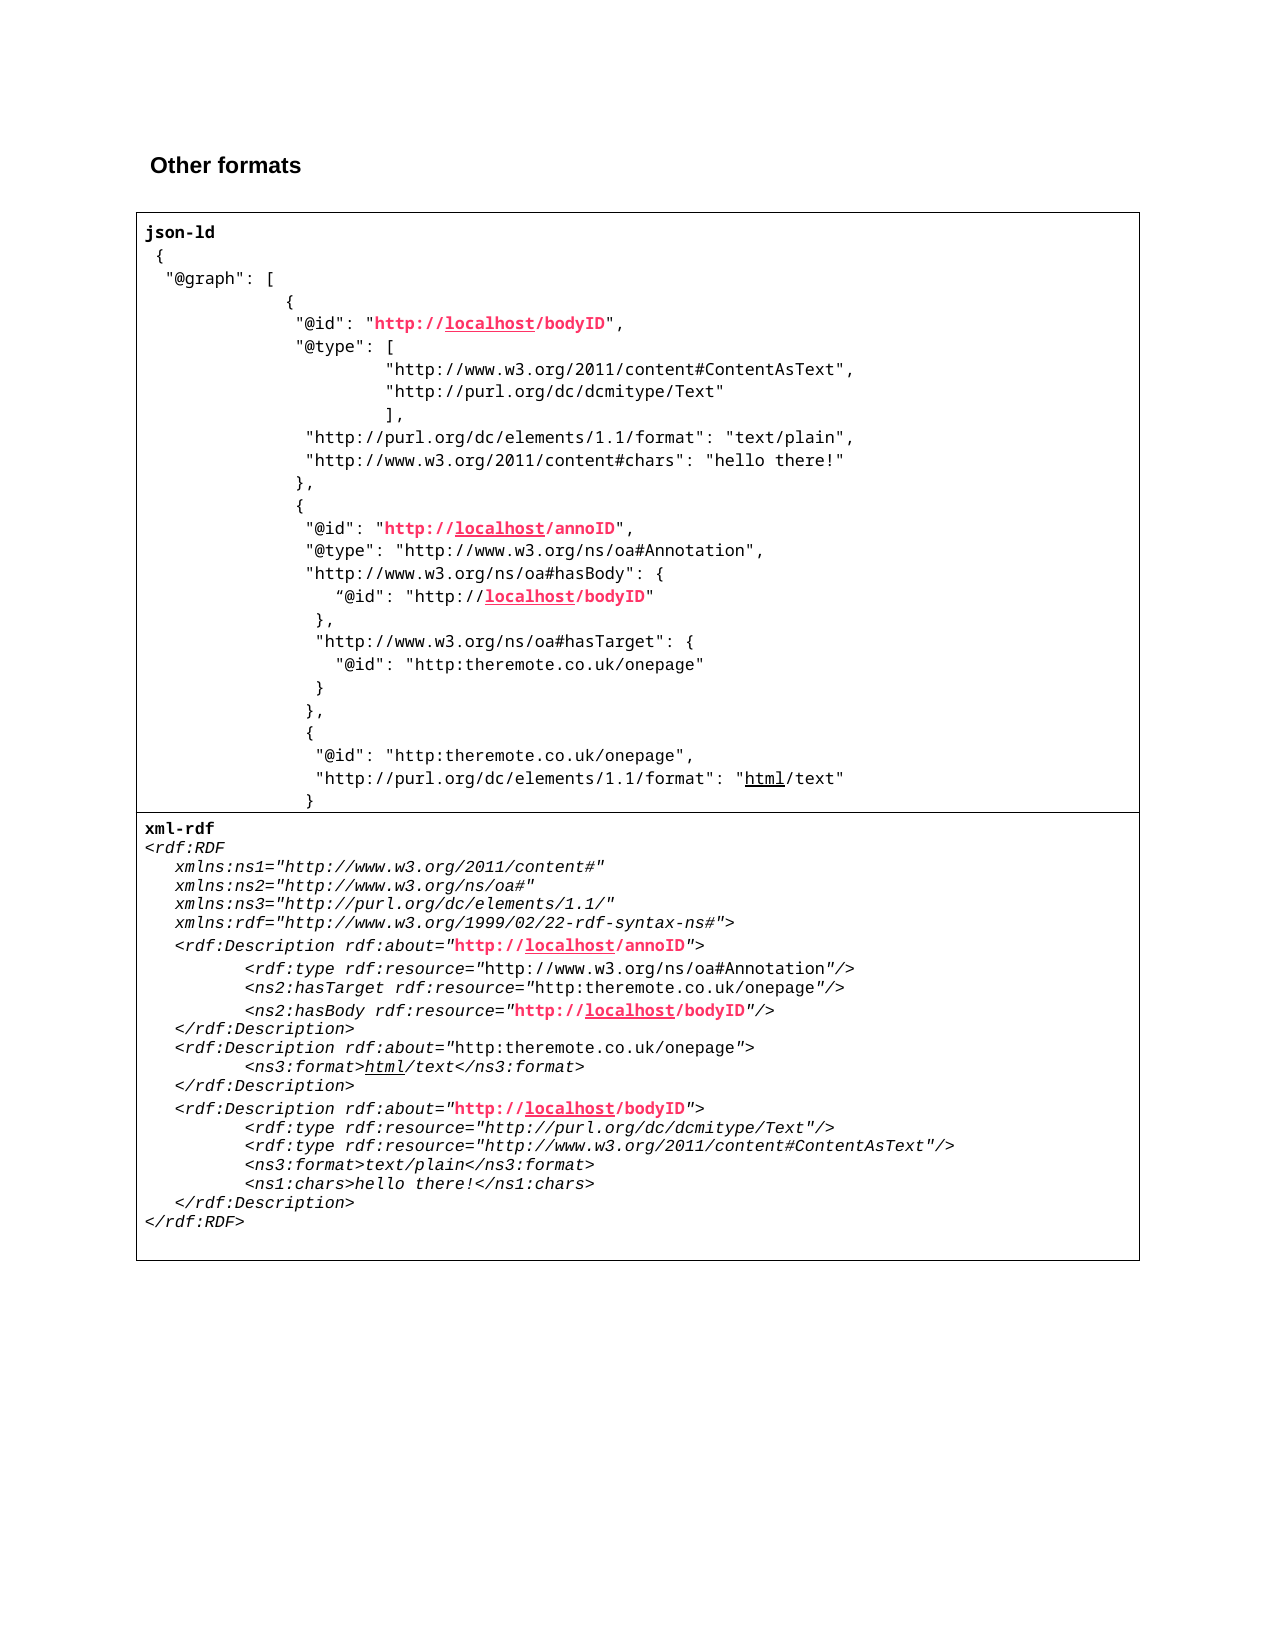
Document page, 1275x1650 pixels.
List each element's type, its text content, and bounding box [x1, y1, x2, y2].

text <ns2:hasBody rdf:resource="http://localhost/bodyID"/> [144, 998, 1131, 1021]
text </rdf:Description> [144, 1194, 1131, 1213]
text xmlns:ns1="http://www.w3.org/2011/content#" [144, 858, 1131, 877]
text { [144, 494, 1131, 516]
text "@id": "http:theremote.co.uk/onepage" [144, 653, 1131, 675]
text <rdf:Description rdf:about="http:theremote.co.uk/onepage"> [144, 1040, 1131, 1059]
text <rdf:type rdf:resource="http://www.w3.org/2011/content#ContentAsText"/> [144, 1138, 1131, 1157]
text json-ld [144, 221, 1131, 244]
text "http://purl.org/dc/elements/1.1/format": "text/plain", [144, 426, 1131, 448]
text <rdf:type rdf:resource="http://purl.org/dc/dcmitype/Text"/> [144, 1119, 1131, 1138]
text </rdf:RDF> [144, 1213, 1131, 1232]
text <rdf:Description rdf:about="http://localhost/annoID"> [144, 934, 1131, 956]
text xmlns:rdf="http://www.w3.org/1999/02/22-rdf-syntax-ns#"> [144, 915, 1131, 934]
text <rdf:Description rdf:about="http://localhost/bodyID"> [144, 1096, 1131, 1119]
text </rdf:Description> [144, 1021, 1131, 1040]
text { [144, 289, 1131, 312]
text <ns3:format>html/text</ns3:format> [144, 1059, 1131, 1077]
text "http://www.w3.org/ns/oa#hasBody": { [144, 562, 1131, 584]
text { [144, 721, 1131, 743]
text "http://www.w3.org/2011/content#chars": "hello there!" [144, 448, 1131, 471]
text }, [144, 698, 1131, 721]
text "http://www.w3.org/2011/content#ContentAsText", [144, 357, 1131, 380]
text <ns3:format>text/plain</ns3:format> [144, 1157, 1131, 1176]
text "http://purl.org/dc/elements/1.1/format": "html/text" [144, 766, 1131, 789]
text xml-rdf [144, 821, 1131, 839]
text <rdf:RDF [144, 839, 1131, 858]
text "@id": "http://localhost/annoID", [144, 516, 1131, 539]
text <rdf:type rdf:resource="http://www.w3.org/ns/oa#Annotation"/> [144, 956, 1131, 979]
text xmlns:ns2="http://www.w3.org/ns/oa#" [144, 877, 1131, 896]
text { [144, 244, 1131, 267]
text "http://purl.org/dc/dcmitype/Text" [144, 380, 1131, 403]
text Other formats [150, 150, 1125, 179]
text "@id": "http:theremote.co.uk/onepage", [144, 743, 1131, 766]
text "@graph": [ [144, 267, 1131, 289]
text "@type": "http://www.w3.org/ns/oa#Annotation", [144, 539, 1131, 562]
text "@id": "http://localhost/bodyID", [144, 312, 1131, 335]
text "@type": [ [144, 335, 1131, 357]
text }, [144, 607, 1131, 630]
text } [144, 675, 1131, 698]
text "http://www.w3.org/ns/oa#hasTarget": { [144, 630, 1131, 653]
text ], [144, 403, 1131, 426]
text </rdf:Description> [144, 1077, 1131, 1096]
text <ns1:chars>hello there!</ns1:chars> [144, 1176, 1131, 1194]
text }, [144, 471, 1131, 494]
text “@id": "http://localhost/bodyID" [144, 584, 1131, 607]
text <ns2:hasTarget rdf:resource="http:theremote.co.uk/onepage"/> [144, 979, 1131, 998]
text } [144, 789, 1131, 812]
text xmlns:ns3="http://purl.org/dc/elements/1.1/" [144, 896, 1131, 915]
